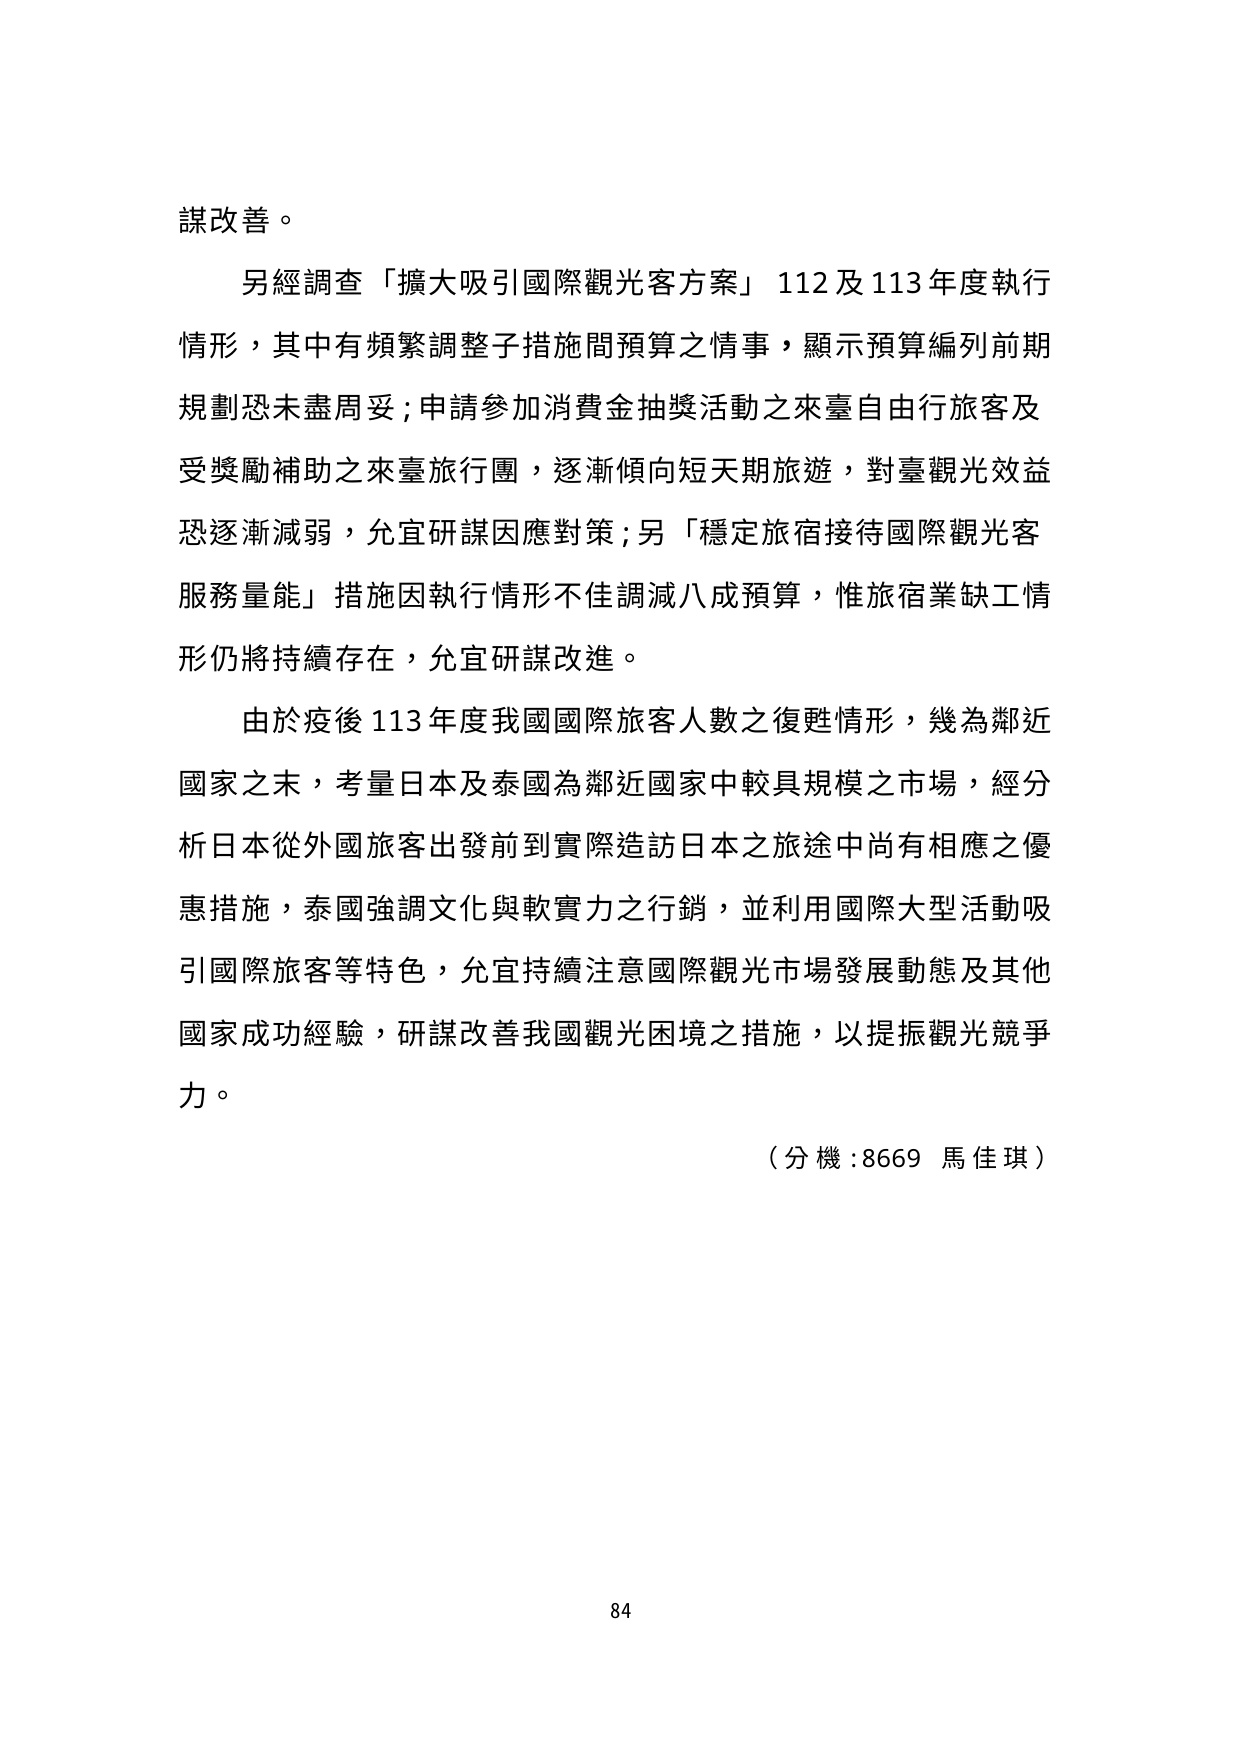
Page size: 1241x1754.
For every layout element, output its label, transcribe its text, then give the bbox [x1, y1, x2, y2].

text 謀改善。 [177, 177, 1063, 240]
text （分機:8669 馬佳琪） [266, 1115, 1063, 1177]
text 由於疫後113年度我國國際旅客人數之復甦情形，幾為鄰近國家之末，考量日本及泰國為鄰近國家中較具規模之市場，經分析日本從外國旅客出發前到實際造訪日本之旅途中尚有相應之優惠措施，泰國強調文化與軟實力之行銷，並利用國際大型活動吸引國際旅客等特色，允宜持續注意國際觀光市場發展動態及其他國家成功經驗，研謀改善我國觀光困境之措施，以提振觀光競爭力。 [177, 677, 1063, 1115]
text 另經調查「擴大吸引國際觀光客方案」112及113年度執行情形，其中有頻繁調整子措施間預算之情事，顯示預算編列前期規劃恐未盡周妥;申請參加消費金抽獎活動之來臺自由行旅客及受獎勵補助之來臺旅行團，逐漸傾向短天期旅遊，對臺觀光效益恐逐漸減弱，允宜研謀因應對策;另「穩定旅宿接待國際觀光客服務量能」措施因執行情形不佳調減八成預算，惟旅宿業缺工情形仍將持續存在，允宜研謀改進。 [177, 240, 1063, 677]
